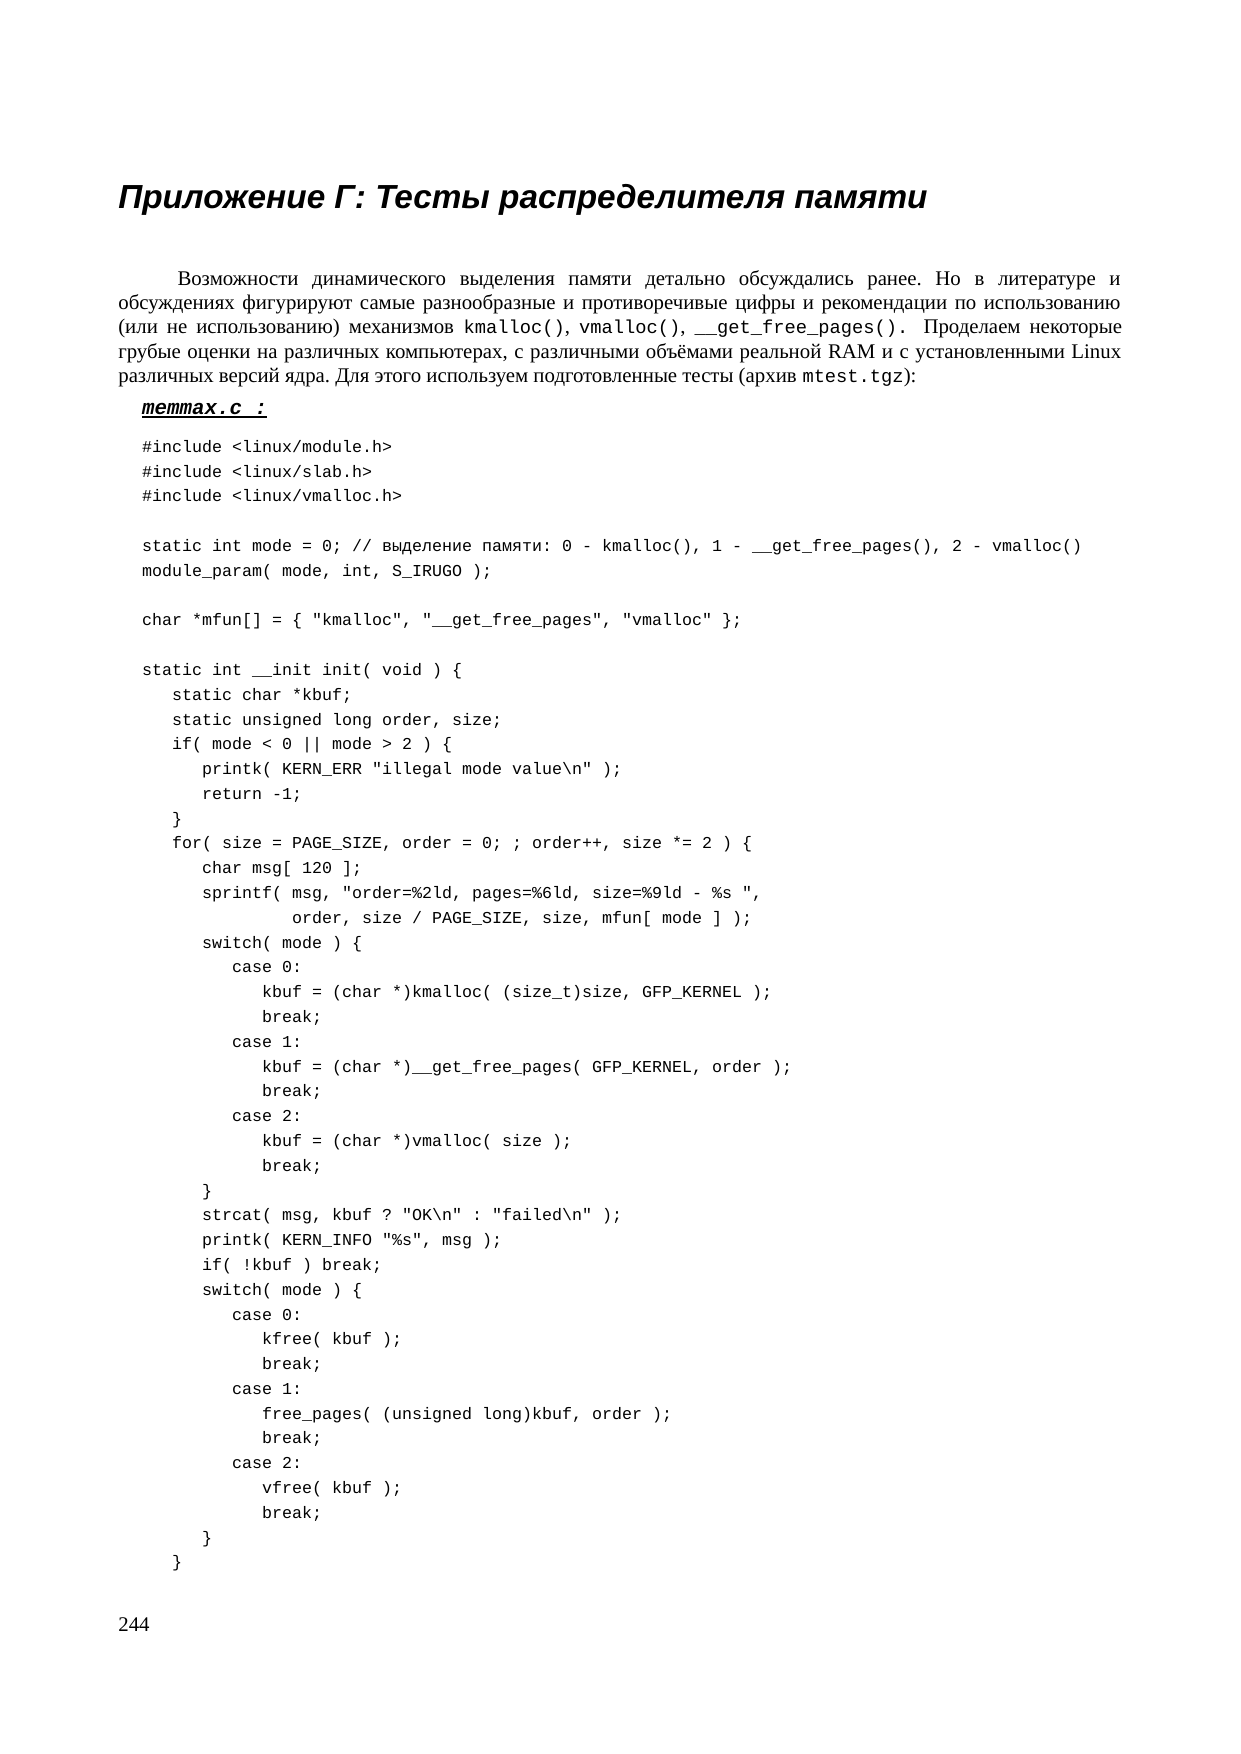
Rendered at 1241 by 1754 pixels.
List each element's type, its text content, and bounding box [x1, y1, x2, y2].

text case 0: [142, 959, 1122, 978]
text for( size = PAGE_SIZE, order = 0; ; order++, size *= 2 ) { [142, 835, 1122, 854]
text memmax.c : [142, 397, 1122, 421]
text static int mode = 0; // выделение памяти: 0 - kmalloc(), 1 - __get_free_pages(), 2 - vmalloc() [142, 537, 1122, 556]
text static int __init init( void ) { [142, 661, 1122, 680]
text } [142, 1554, 1122, 1573]
text kbuf = (char *)vmalloc( size ); [142, 1132, 1122, 1151]
text module_param( mode, int, S_IRUGO ); [142, 562, 1122, 581]
text } [142, 1182, 1122, 1201]
text break; [142, 1430, 1122, 1449]
text break; [142, 1157, 1122, 1176]
text break; [142, 1504, 1122, 1523]
text #include <linux/slab.h> [142, 463, 1122, 482]
text return -1; [142, 785, 1122, 804]
text vfree( kbuf ); [142, 1479, 1122, 1498]
text case 1: [142, 1033, 1122, 1052]
text char *mfun[] = { "kmalloc", "__get_free_pages", "vmalloc" }; [142, 612, 1122, 631]
text case 2: [142, 1108, 1122, 1127]
text strcat( msg, kbuf ? "OK\n" : "failed\n" ); [142, 1207, 1122, 1226]
text if( !kbuf ) break; [142, 1256, 1122, 1275]
text switch( mode ) { [142, 934, 1122, 953]
text kbuf = (char *)kmalloc( (size_t)size, GFP_KERNEL ); [142, 984, 1122, 1003]
text break; [142, 1008, 1122, 1027]
text break; [142, 1083, 1122, 1102]
text static unsigned long order, size; [142, 711, 1122, 730]
text printk( KERN_INFO "%s", msg ); [142, 1232, 1122, 1251]
text case 1: [142, 1380, 1122, 1399]
text #include <linux/vmalloc.h> [142, 488, 1122, 507]
text #include <linux/module.h> [142, 438, 1122, 457]
text static char *kbuf; [142, 686, 1122, 705]
subtitle Приложение Г: Тесты распределителя памяти [118, 177, 1122, 216]
text kbuf = (char *)__get_free_pages( GFP_KERNEL, order ); [142, 1058, 1122, 1077]
text if( mode < 0 || mode > 2 ) { [142, 736, 1122, 755]
text } [142, 1529, 1122, 1548]
text kfree( kbuf ); [142, 1331, 1122, 1350]
text printk( KERN_ERR "illegal mode value\n" ); [142, 761, 1122, 779]
text break; [142, 1356, 1122, 1374]
text char msg[ 120 ]; [142, 860, 1122, 879]
text sprintf( msg, "order=%2ld, pages=%6ld, size=%9ld - %s ", [142, 884, 1122, 903]
text } [142, 810, 1122, 829]
text Возможности динамического выделения памяти детально обсуждались ранее. Но в литературе и обсуждениях фигурируют самые разнообразные и противоречивые цифры и рекомендации по использованию (или не использованию) механизмов kmalloc(), vmalloc(), __get_free_pages(). Проделаем некоторые грубые оценки на различных компьютерах, с различными объёмами реальной RAM и с установленными Linux различных версий ядра. Для этого используем подготовленные тесты (архив mtest.tgz): [118, 266, 1122, 388]
text switch( mode ) { [142, 1281, 1122, 1300]
text case 2: [142, 1455, 1122, 1474]
text free_pages( (unsigned long)kbuf, order ); [142, 1405, 1122, 1424]
text order, size / PAGE_SIZE, size, mfun[ mode ] ); [142, 909, 1122, 928]
text case 0: [142, 1306, 1122, 1325]
